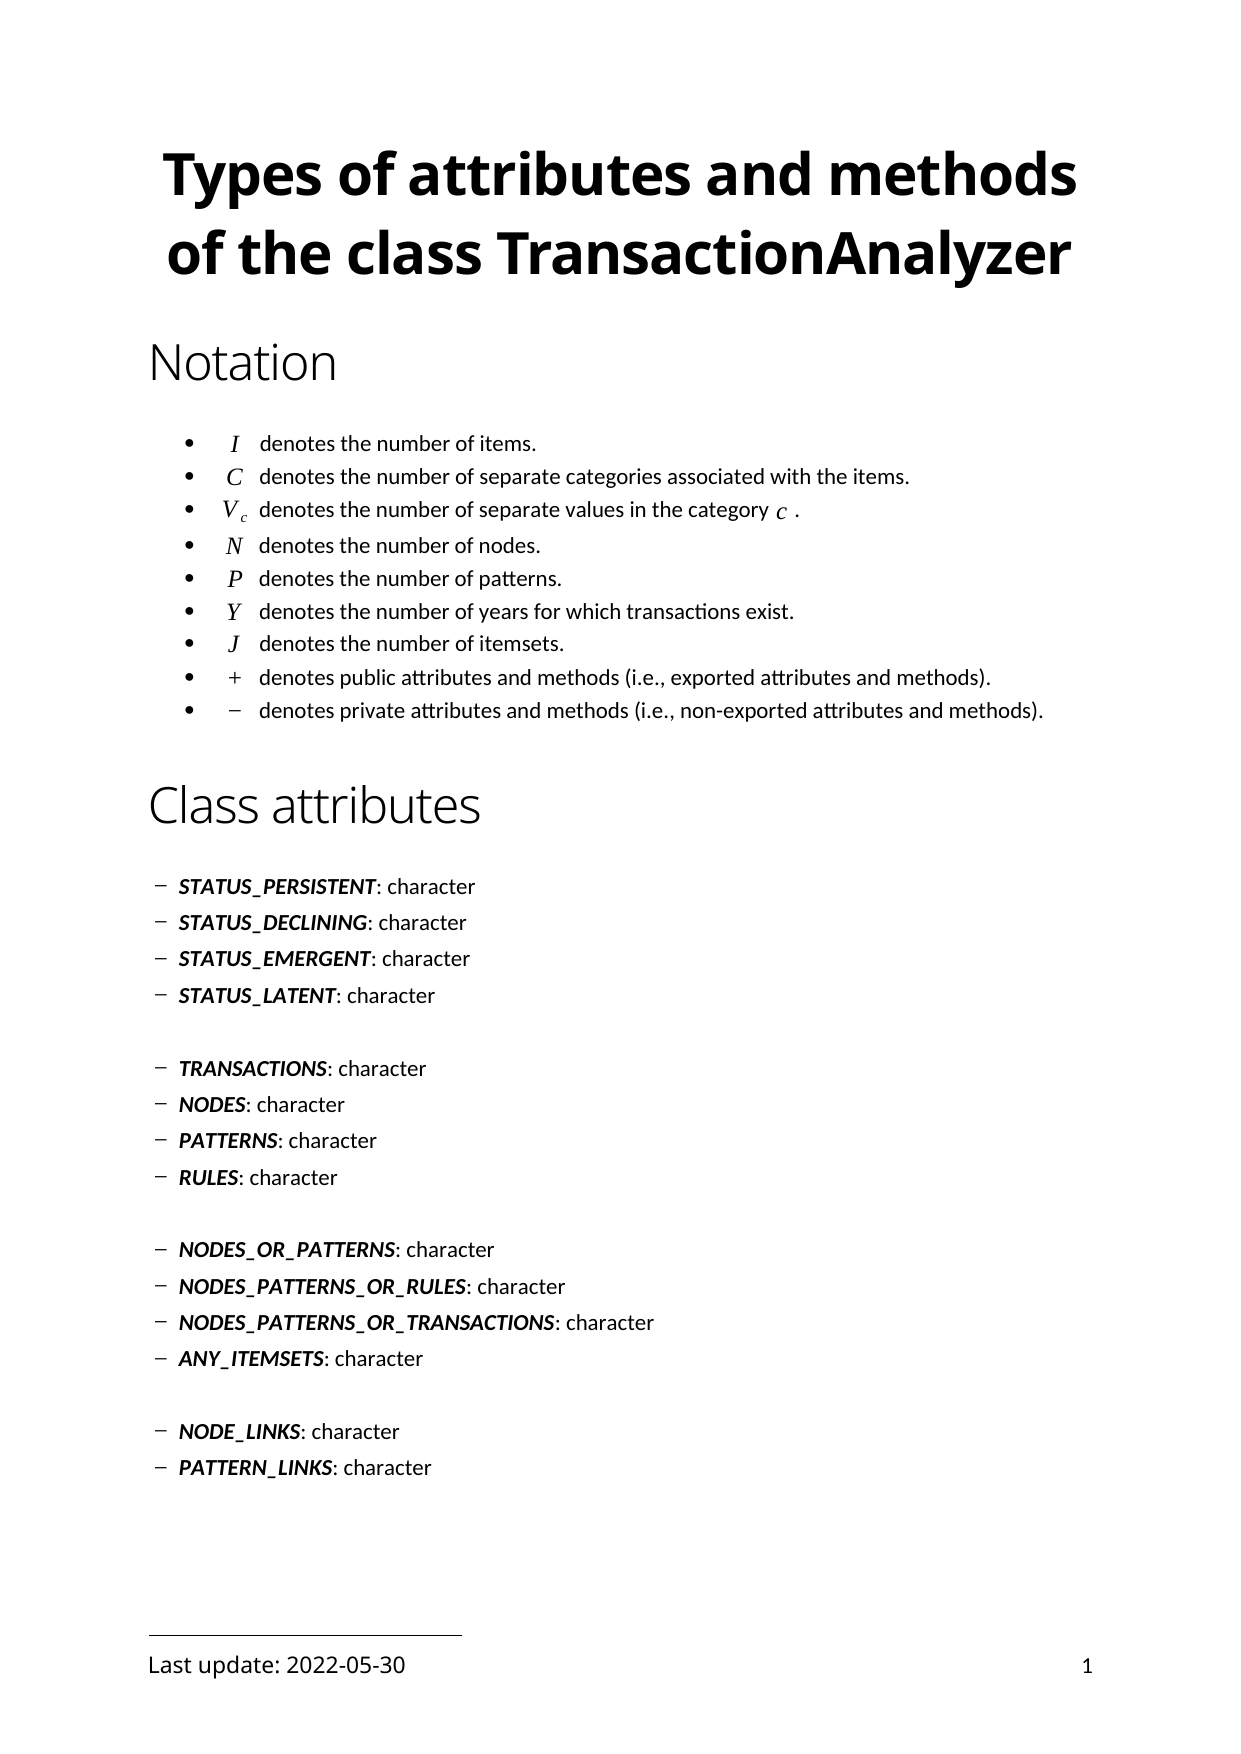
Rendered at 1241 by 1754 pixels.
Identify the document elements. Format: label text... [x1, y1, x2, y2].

text STATUS_LATENT: character [148, 981, 1093, 1009]
text NODES_PATTERNS_OR_RULES: character [148, 1272, 1093, 1300]
text NODES_PATTERNS_OR_TRANSACTIONS: character [148, 1308, 1093, 1336]
text RULES: character [148, 1163, 1093, 1191]
list denotes the number of separate values in the category. [185, 495, 1093, 527]
text STATUS_EMERGENT: character [148, 944, 1093, 973]
subtitle Class attributes [148, 770, 1093, 838]
list denotes the number of itemsets. [185, 629, 1093, 659]
title Types of attributes and methods of the class TransactionAnalyzer [148, 133, 1093, 292]
list denotes public attributes and methods (i.e., exported attributes and methods). [185, 663, 1093, 692]
text NODES_OR_PATTERNS: character [148, 1235, 1093, 1263]
list denotes the number of items. [185, 429, 1093, 458]
list denotes the number of patterns. [185, 564, 1093, 593]
subtitle Notation [148, 327, 1093, 395]
text PATTERNS: character [148, 1126, 1093, 1154]
text PATTERN_LINKS: character [148, 1453, 1093, 1482]
text TRANSACTIONS: character [148, 1054, 1093, 1082]
list denotes the number of nodes. [185, 531, 1093, 560]
text NODE_LINKS: character [148, 1417, 1093, 1445]
text STATUS_PERSISTENT: character [148, 872, 1093, 900]
text NODES: character [148, 1090, 1093, 1118]
text ANY_ITEMSETS: character [148, 1344, 1093, 1372]
list denotes the number of separate categories associated with the items. [185, 462, 1093, 491]
list denotes the number of years for which transactions exist. [185, 597, 1093, 625]
list denotes private attributes and methods (i.e., non-exported attributes and methods). [185, 696, 1093, 725]
text STATUS_DECLINING: character [148, 908, 1093, 936]
